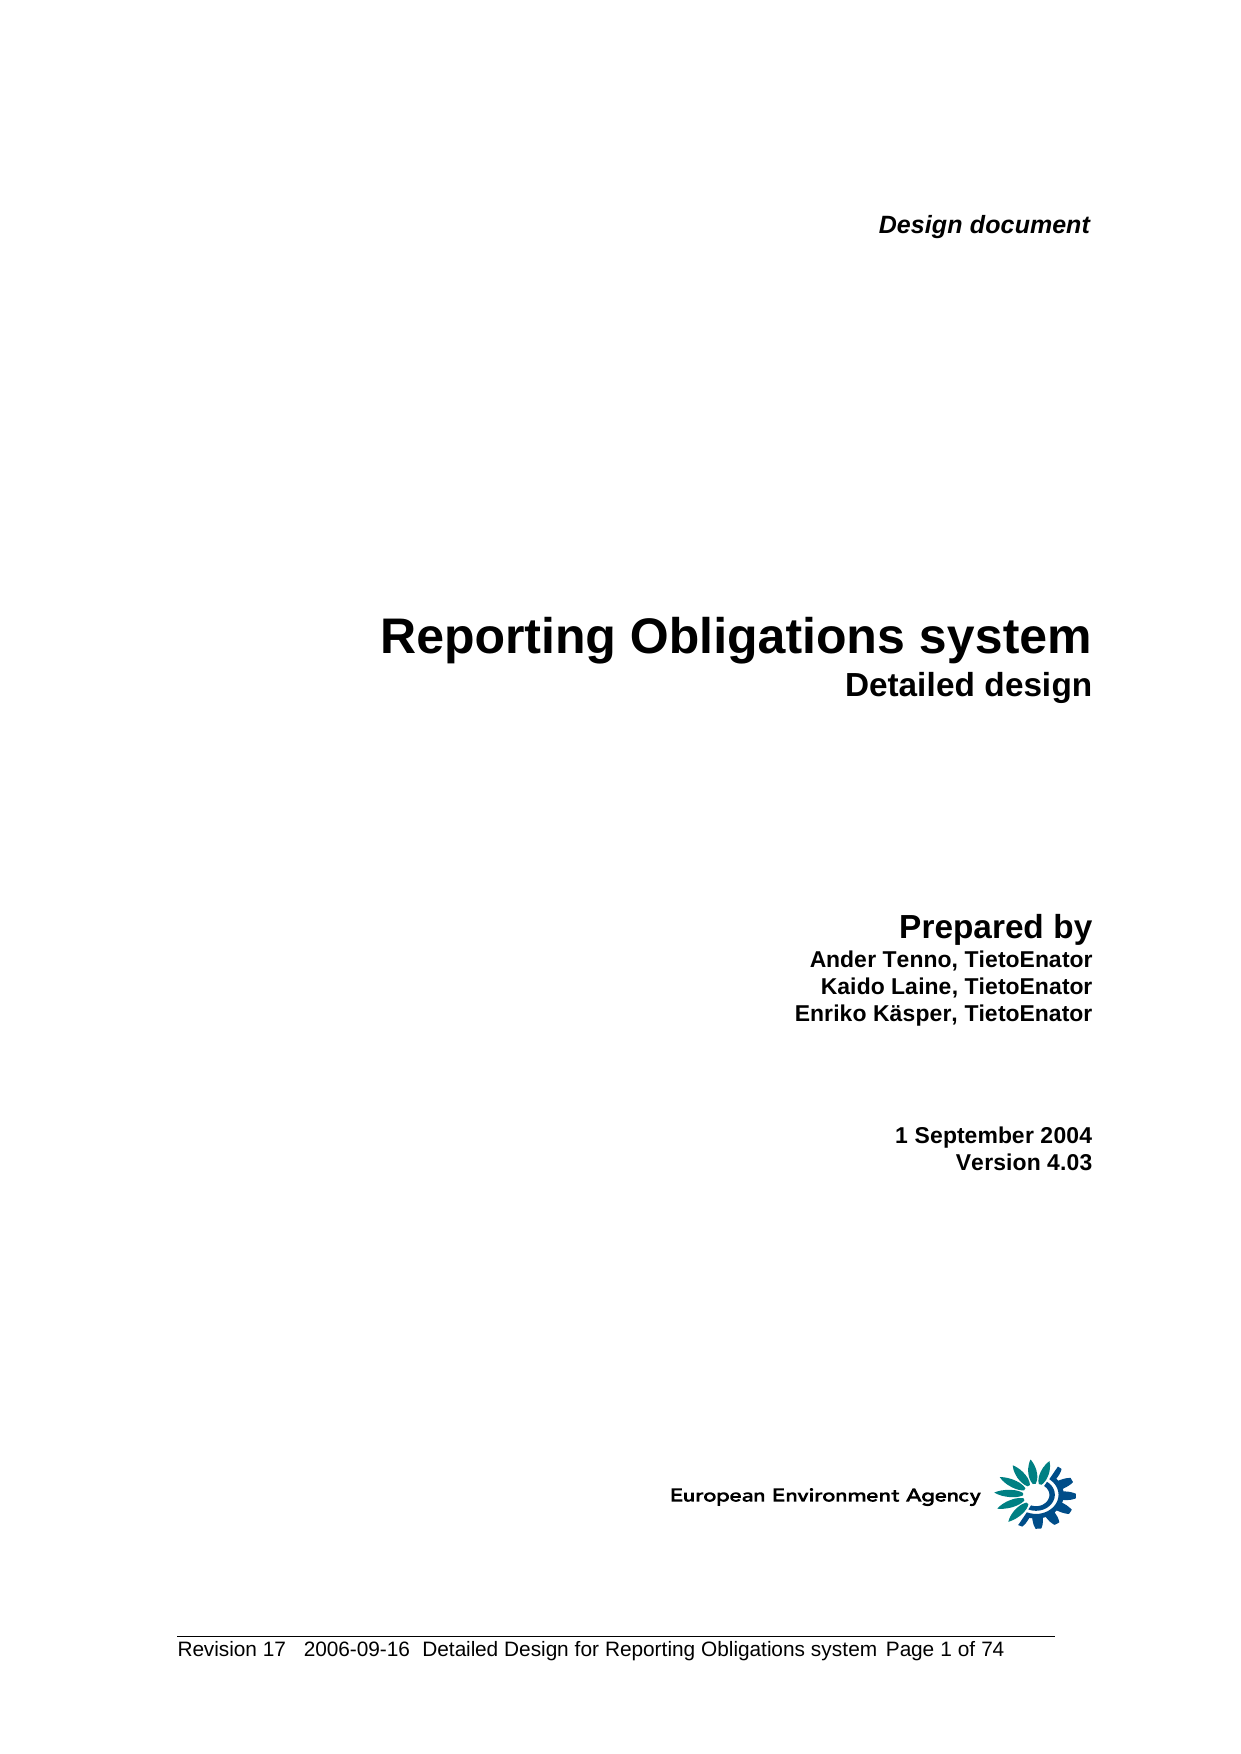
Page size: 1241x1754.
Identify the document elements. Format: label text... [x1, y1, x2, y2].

title Detailed design [177, 664, 1092, 703]
title Reporting Obligations system [177, 607, 1092, 664]
text Design document [177, 210, 1092, 239]
title Version 4.03 [177, 1148, 1092, 1176]
title 1 September 2004 [177, 1121, 1092, 1148]
title Prepared by [177, 907, 1092, 946]
title Ander Tenno, TietoEnator Kaido Laine, TietoEnator Enriko Käsper, TietoEnator [177, 946, 1092, 1027]
